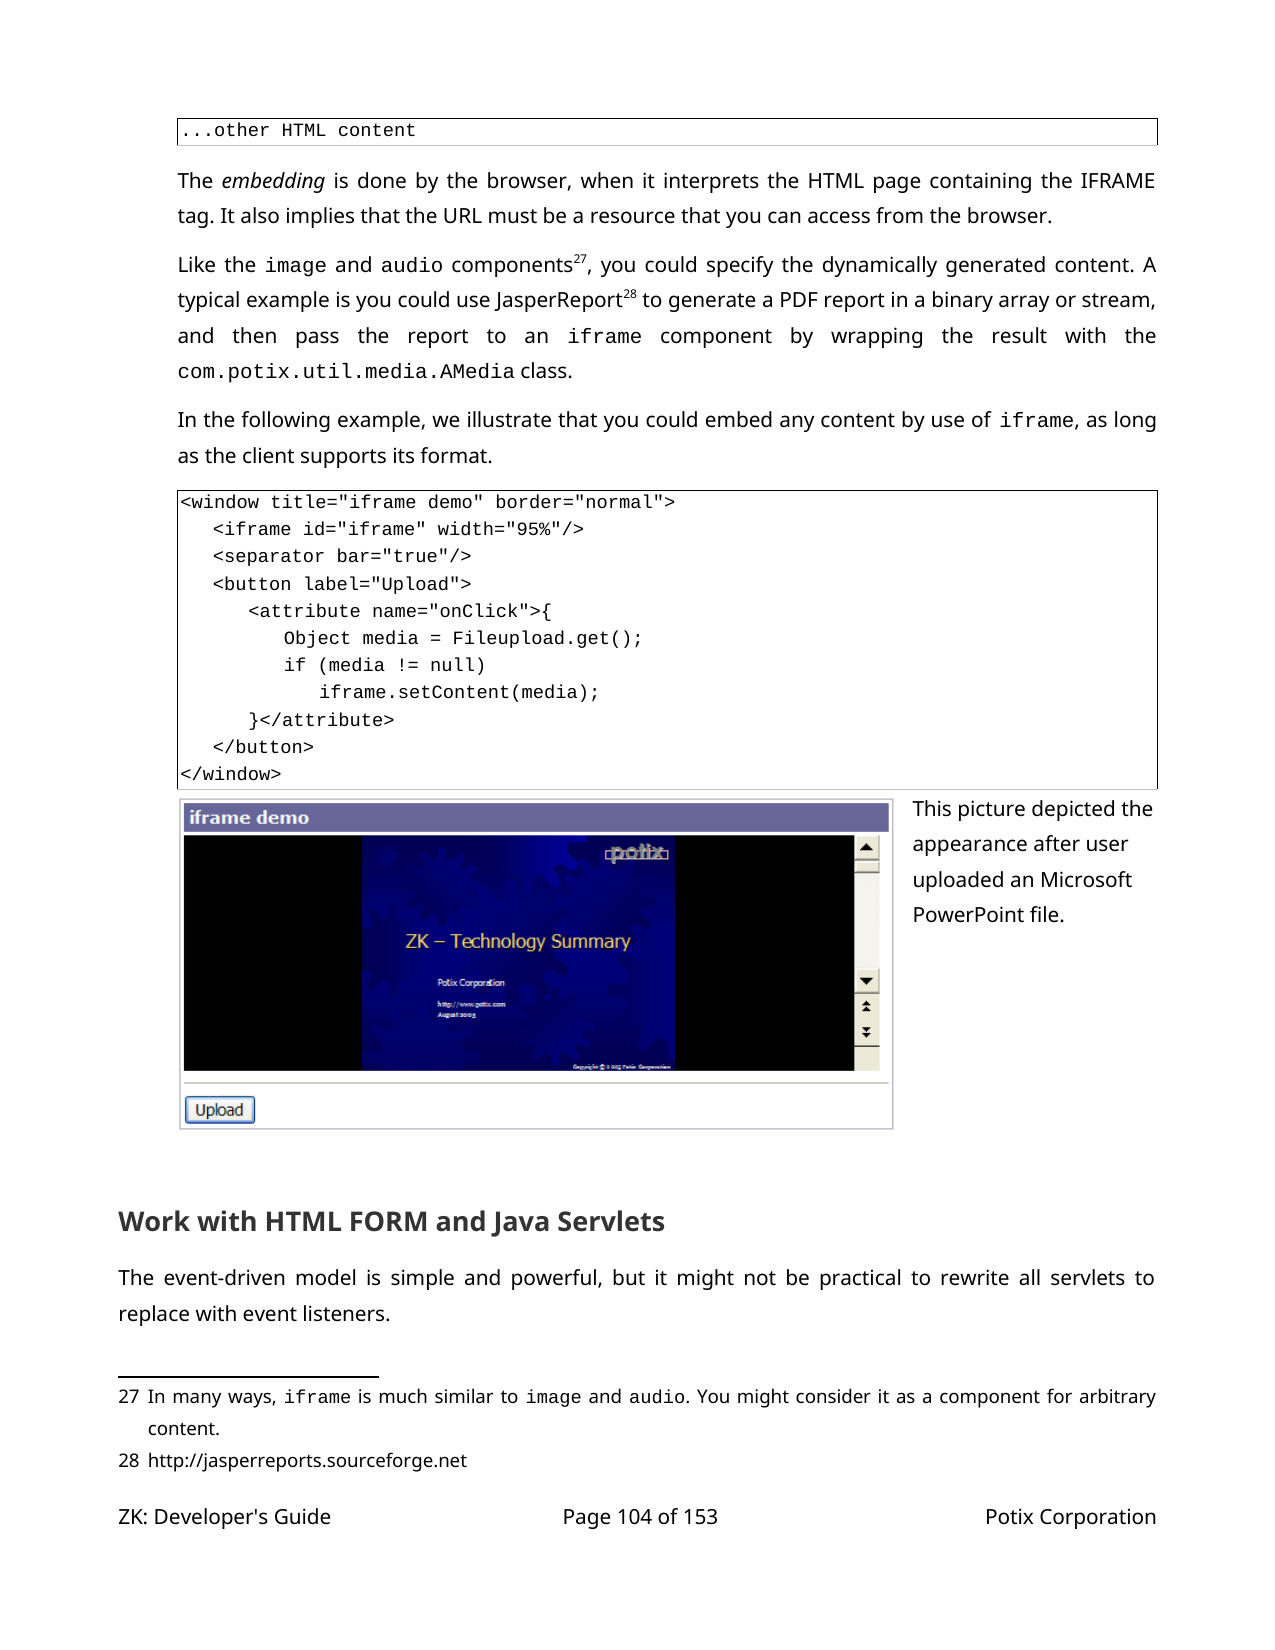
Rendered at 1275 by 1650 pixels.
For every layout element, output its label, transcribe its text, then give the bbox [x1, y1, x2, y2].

text In many ways, iframe is much similar to image and audio. You might consider it as a component for arbitrary content. [118, 1383, 1157, 1441]
text In the following example, we illustrate that you could embed any content by use of iframe, as long as the client supports its format. [177, 406, 1157, 469]
text }</attribute> [178, 707, 1157, 732]
text <iframe id="iframe" width="95%"/> [178, 517, 1157, 541]
text </button> [178, 734, 1157, 759]
text Like the image and audio components, you could specify the dynamically generated content. A typical example is you could use JasperReport to generate a PDF report in a binary array or stream, and then pass the report to an iframe component by wrapping the result with the com.potix.util.media.AMedia class. [177, 250, 1157, 385]
text Object media = Fileupload.get(); [178, 626, 1157, 650]
text <window title="iframe demo" border="normal"> [178, 491, 1157, 514]
text The event-driven model is simple and powerful, but it might not be practical to rewrite all servlets to replace with event listeners. [118, 1263, 1157, 1327]
text iframe.setContent(media); [178, 680, 1157, 704]
table_header This picture depicted the appearance after user uploaded an Microsoft PowerPoint file. [912, 794, 1156, 1132]
text The embedding is done by the browser, when it interprets the HTML page containing the IFRAME tag. It also implies that the URL must be a resource that you can access from the browser. [177, 166, 1157, 229]
table_header [898, 794, 912, 1132]
text <separator bar="true"/> [178, 544, 1157, 568]
picture [177, 794, 898, 1133]
text </window> [178, 762, 1157, 789]
text <button label="Upload"> [178, 571, 1157, 596]
text <attribute name="onClick">{ [178, 599, 1157, 623]
text ...other HTML content [178, 119, 1157, 145]
subtitle Work with HTML FORM and Java Servlets [118, 1203, 1157, 1240]
text http://jasperreports.sourceforge.net [118, 1447, 1157, 1473]
text if (media != null) [178, 653, 1157, 677]
